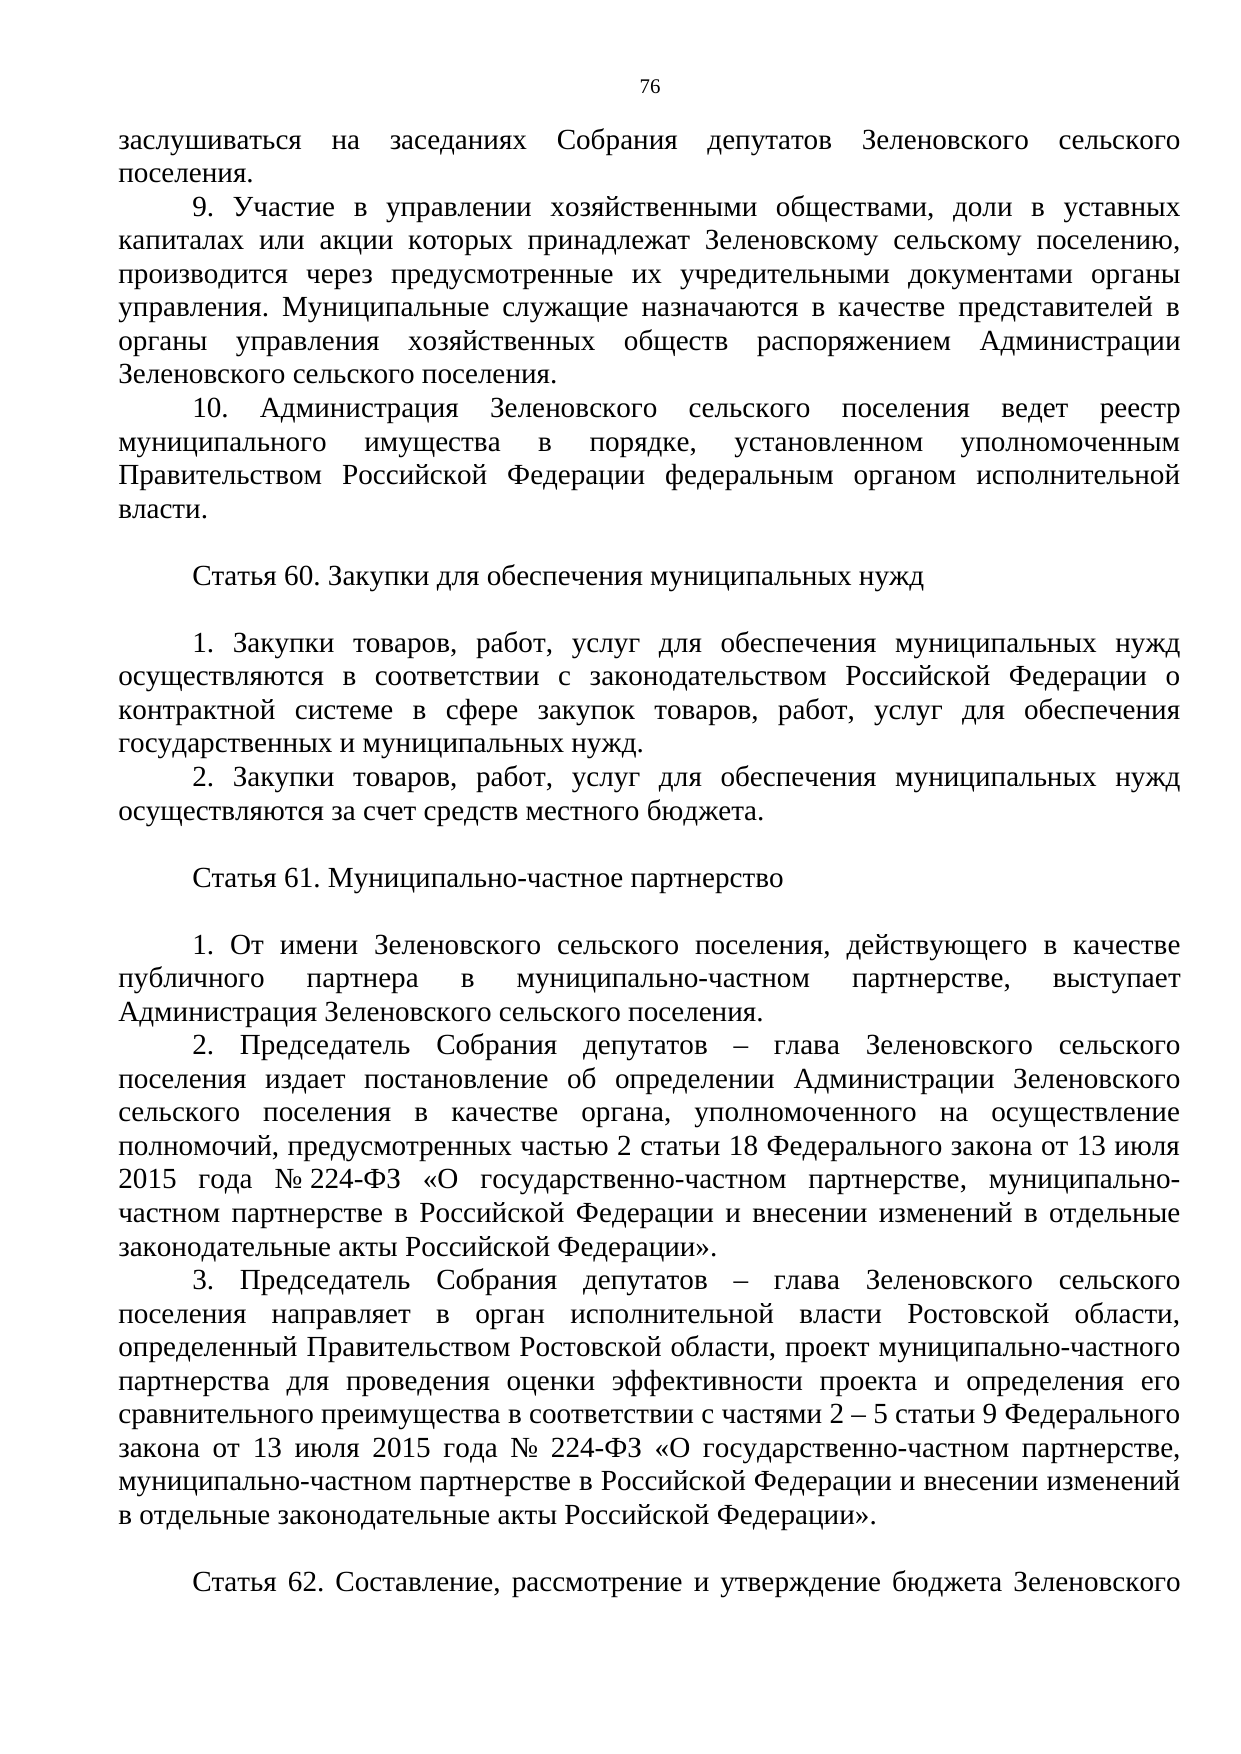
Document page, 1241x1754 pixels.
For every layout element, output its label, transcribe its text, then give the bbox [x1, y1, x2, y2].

text 3. Председатель Собрания депутатов – глава Зеленовского сельского поселения направляет в орган исполнительной власти Ростовской области, определенный Правительством Ростовской области, проект муниципально-частного партнерства для проведения оценки эффективности проекта и определения его сравнительного преимущества в соответствии с частями 2 – 5 статьи 9 Федерального закона от 13 июля 2015 года № 224-ФЗ «О государственно-частном партнерстве, муниципально-частном партнерстве в Российской Федерации и внесении изменений в отдельные законодательные акты Российской Федерации». [118, 1262, 1181, 1531]
text 10. Администрация Зеленовского сельского поселения ведет реестр муниципального имущества в порядке, установленном уполномоченным Правительством Российской Федерации федеральным органом исполнительной власти. [118, 390, 1181, 524]
text 9. Участие в управлении хозяйственными обществами, доли в уставных капиталах или акции которых принадлежат Зеленовскому сельскому поселению, производится через предусмотренные их учредительными документами органы управления. Муниципальные служащие назначаются в качестве представителей в органы управления хозяйственных обществ распоряжением Администрации Зеленовского сельского поселения. [118, 189, 1181, 390]
text 1. Закупки товаров, работ, услуг для обеспечения муниципальных нужд осуществляются в соответствии с законодательством Российской Федерации о контрактной системе в сфере закупок товаров, работ, услуг для обеспечения государственных и муниципальных нужд. [118, 625, 1181, 759]
text 2. Председатель Собрания депутатов – глава Зеленовского сельского поселения издает постановление об определении Администрации Зеленовского сельского поселения в качестве органа, уполномоченного на осуществление полномочий, предусмотренных частью 2 статьи 18 Федерального закона от 13 июля 2015 года № 224-ФЗ «О государственно-частном партнерстве, муниципально-частном партнерстве в Российской Федерации и внесении изменений в отдельные законодательные акты Российской Федерации». [118, 1027, 1181, 1262]
text 1. От имени Зеленовского сельского поселения, действующего в качестве публичного партнера в муниципально-частном партнерстве, выступает Администрация Зеленовского сельского поселения. [118, 927, 1181, 1027]
text заслушиваться на заседаниях Собрания депутатов Зеленовского сельского поселения. [118, 122, 1181, 189]
text Статья 61. Муниципально-частное партнерство [118, 860, 1181, 893]
text Статья 60. Закупки для обеспечения муниципальных нужд [118, 558, 1181, 591]
text 2. Закупки товаров, работ, услуг для обеспечения муниципальных нужд осуществляются за счет средств местного бюджета. [118, 759, 1181, 826]
text Статья 62. Составление, рассмотрение и утверждение бюджета Зеленовского [118, 1564, 1181, 1598]
